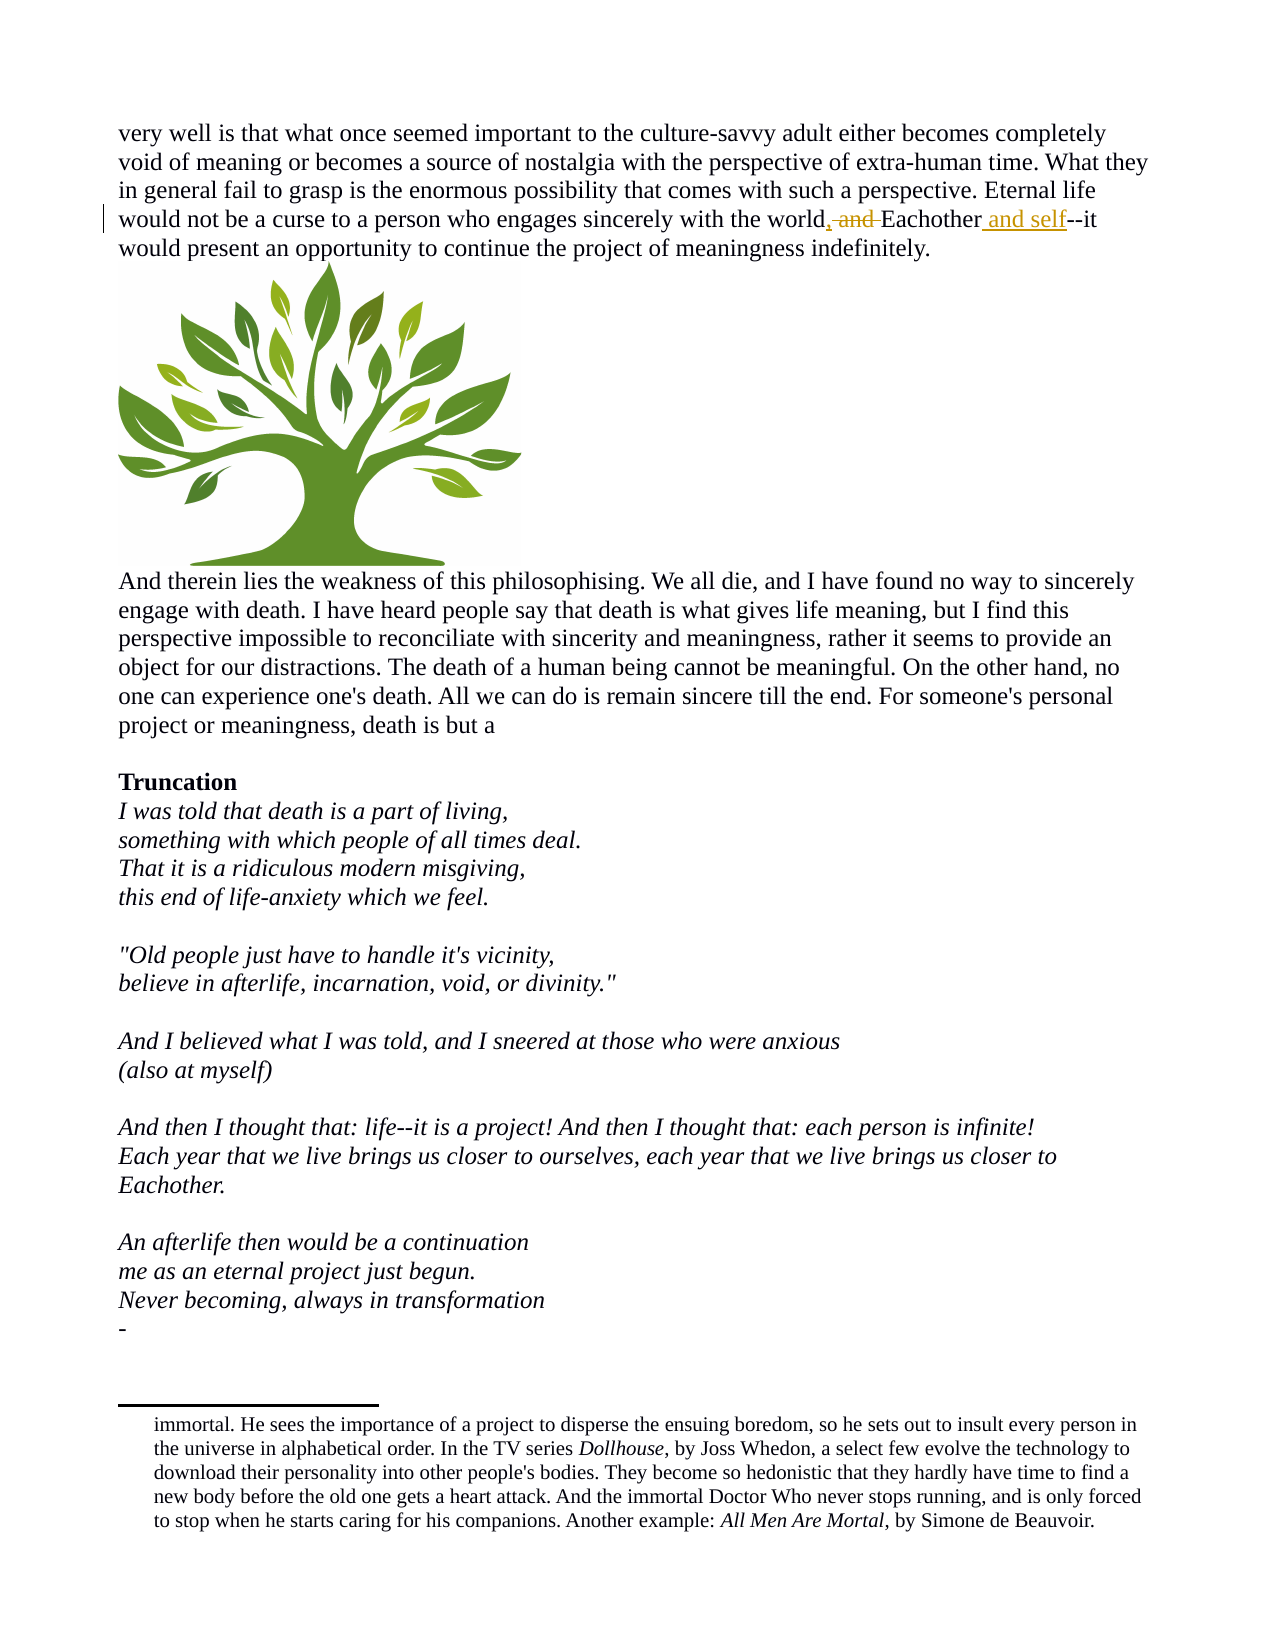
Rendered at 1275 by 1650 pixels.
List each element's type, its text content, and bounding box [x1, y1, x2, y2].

text And therein lies the weakness of this philosophising. We all die, and I have found no way to sincerely engage with death. I have heard people say that death is what gives life meaning, but I find this perspective impossible to reconciliate with sincerity and meaningness, rather it seems to provide an object for our distractions. The death of a human being cannot be meaningful. On the other hand, no one can experience one's death. All we can do is remain sincere till the end. For someone's personal project or meaningness, death is but a [118, 566, 1157, 738]
text (also at myself) [118, 1055, 1157, 1083]
text Never becoming, always in transformation [118, 1285, 1157, 1313]
text And I believed what I was told, and I sneered at those who were anxious [118, 1026, 1157, 1055]
text An afterlife then would be a continuation [118, 1227, 1157, 1256]
text Truncation [118, 767, 1157, 796]
text me as an eternal project just begun. [118, 1256, 1157, 1285]
text believe in afterlife, incarnation, void, or divinity." [118, 968, 1157, 997]
text I was told that death is a part of living, [118, 796, 1157, 825]
text "Old people just have to handle it's vicinity, [118, 940, 1157, 968]
text very well is that what once seemed important to the culture-savvy adult either becomes completely void of meaning or becomes a source of nostalgia with the perspective of extra-human time. What they in general fail to grasp is the enormous possibility that comes with such a perspective. Eternal life would not be a curse to a person who engages sincerely with the world,Eachother and self--it would present an opportunity to continue the project of meaningness indefinitely. [118, 118, 1157, 262]
text immortal. He sees the importance of a project to disperse the ensuing boredom, so he sets out to insult every person in the universe in alphabetical order. In the TV series Dollhouse, by Joss Whedon, a select few evolve the technology to download their personality into other people's bodies. They become so hedonistic that they hardly have time to find a new body before the old one gets a heart attack. And the immortal Doctor Who never stops running, and is only forced to stop when he starts caring for his companions. Another example: All Men Are Mortal, by Simone de Beauvoir. [118, 1412, 1157, 1532]
text this end of life-anxiety which we feel. [118, 882, 1157, 911]
text - [118, 1313, 1157, 1342]
picture [118, 261, 522, 566]
text That it is a ridiculous modern misgiving, [118, 853, 1157, 882]
text And then I thought that: life--it is a project! And then I thought that: each person is infinite! [118, 1112, 1157, 1141]
text Each year that we live brings us closer to ourselves, each year that we live brings us closer to Eachother. [118, 1141, 1157, 1198]
text something with which people of all times deal. [118, 825, 1157, 853]
